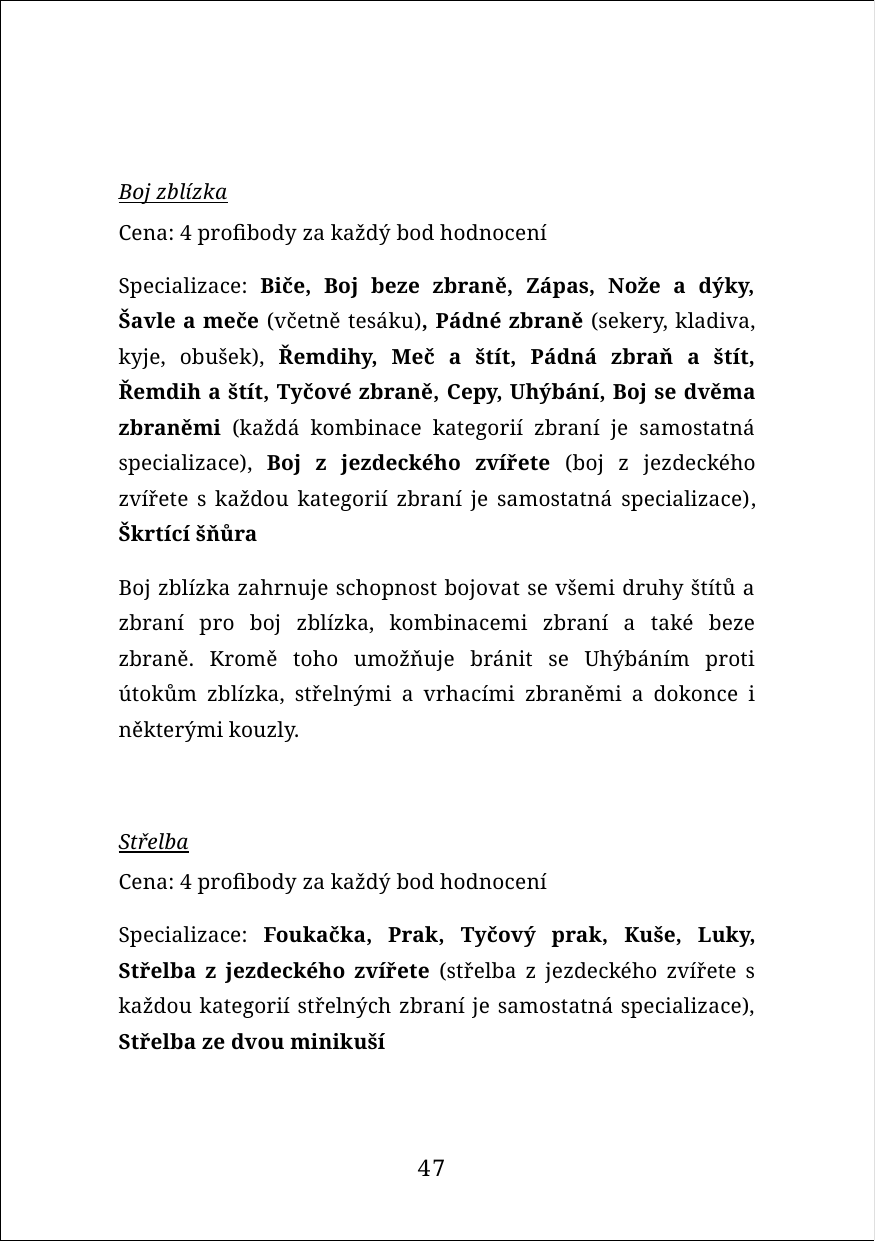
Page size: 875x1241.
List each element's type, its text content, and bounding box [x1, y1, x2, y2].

subtitle Střelba [118, 827, 756, 856]
subtitle Boj zblízka [118, 177, 756, 206]
text Specializace: Biče, Boj beze zbraně, Zápas, Nože a dýky, Šavle a meče (včetně tesáku), Pádné zbraně (sekery, kladiva, kyje, obušek), Řemdihy, Meč a štít, Pádná zbraň a štít, Řemdih a štít, Tyčové zbraně, Cepy, Uhýbání, Boj se dvěma zbraněmi (každá kombinace kategorií zbraní je samostatná specializace), Boj z jezdeckého zvířete (boj z jezdeckého zvířete s každou kategorií zbraní je samostatná specializace), Škrtící šňůra [118, 271, 756, 548]
text Specializace: Foukačka, Prak, Tyčový prak, Kuše, Luky, Střelba z jezdeckého zvířete (střelba z jezdeckého zvířete s každou kategorií střelných zbraní je samostatná specializace), Střelba ze dvou minikuší [118, 921, 756, 1056]
text Cena: 4 profibody za každý bod hodnocení [118, 218, 756, 246]
text Boj zblízka zahrnuje schopnost bojovat se všemi druhy štítů a zbraní pro boj zblízka, kombinacemi zbraní a také beze zbraně. Kromě toho umožňuje bránit se Uhýbáním proti útokům zblízka, střelnými a vrhacími zbraněmi a dokonce i některými kouzly. [118, 573, 756, 743]
text Cena: 4 profibody za každý bod hodnocení [118, 867, 756, 896]
